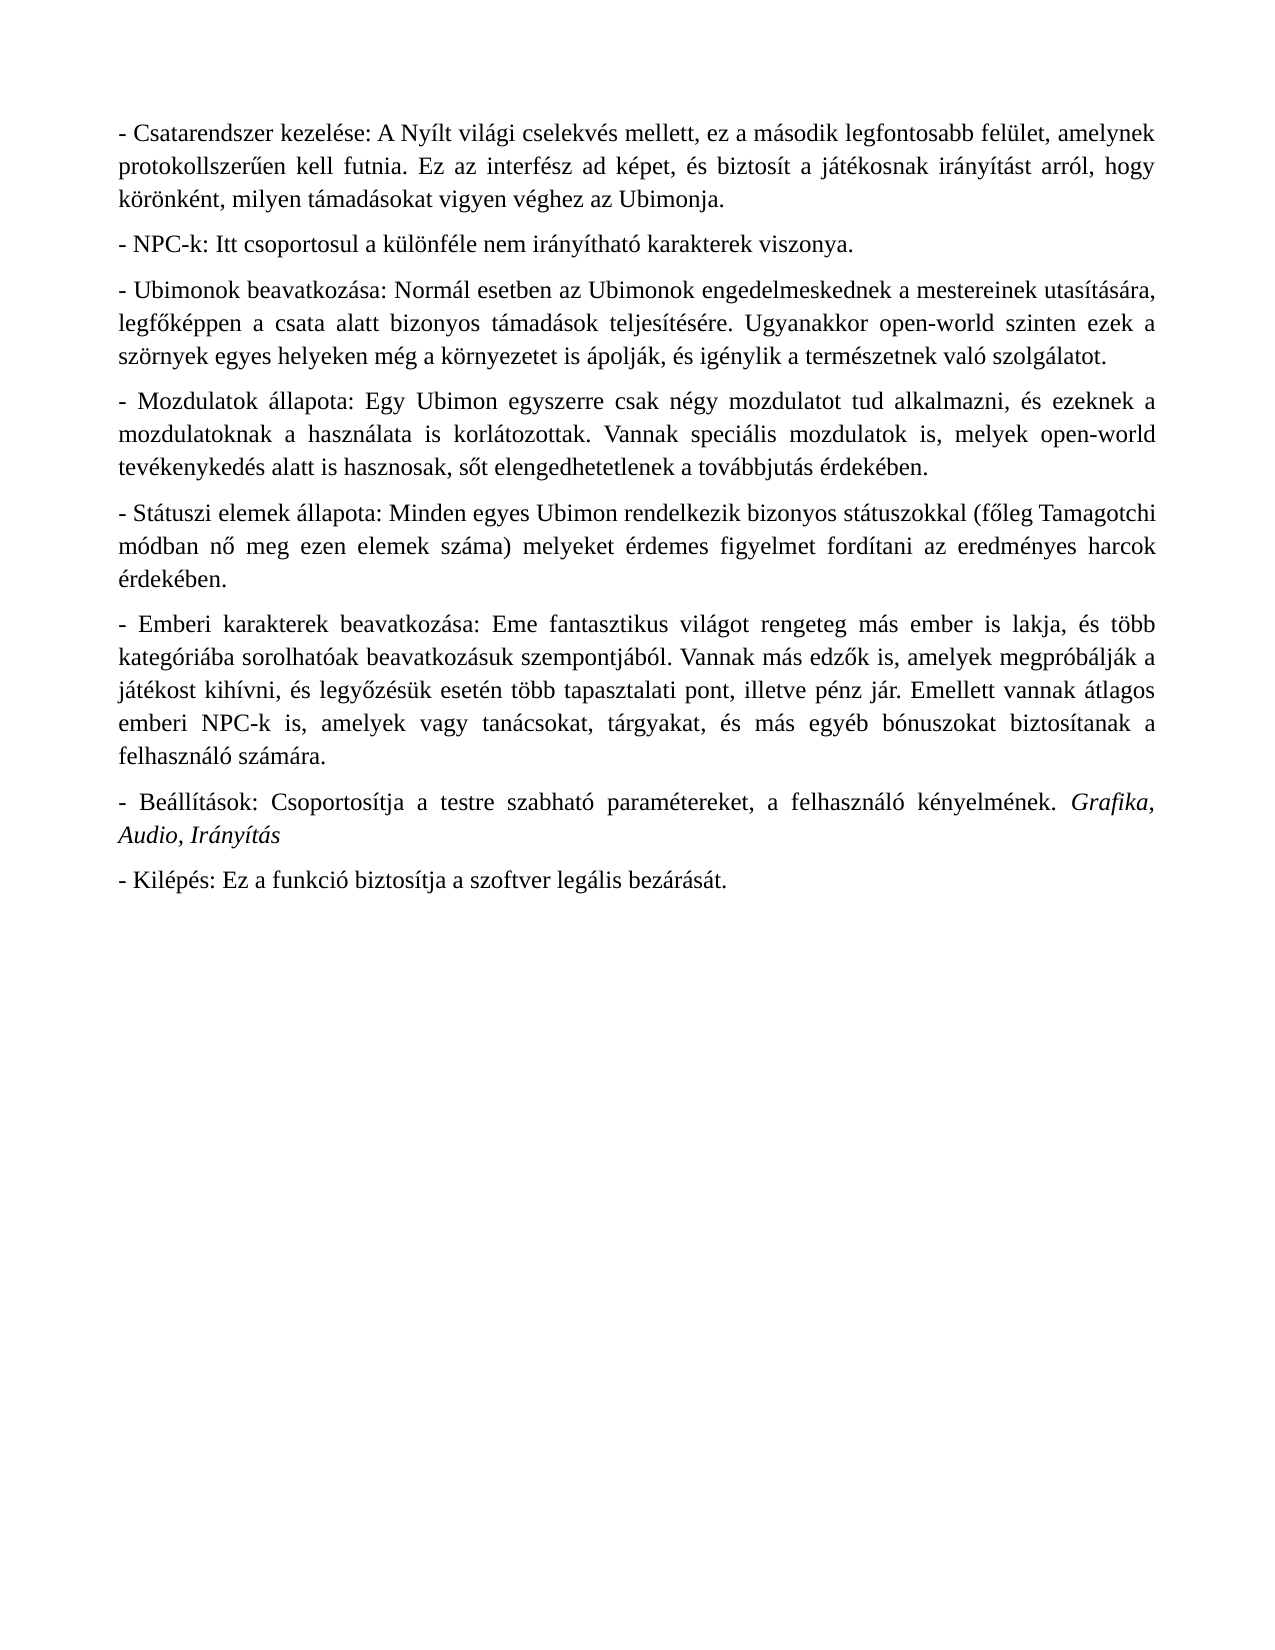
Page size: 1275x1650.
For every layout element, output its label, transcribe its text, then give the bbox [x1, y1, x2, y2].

text - Csatarendszer kezelése: A Nyílt világi cselekvés mellett, ez a második legfontosabb felület, amelynek protokollszerűen kell futnia. Ez az interfész ad képet, és biztosít a játékosnak irányítást arról, hogy körönként, milyen támadásokat vigyen véghez az Ubimonja. [118, 118, 1157, 213]
text - Státuszi elemek állapota: Minden egyes Ubimon rendelkezik bizonyos státuszokkal (főleg Tamagotchi módban nő meg ezen elemek száma) melyeket érdemes figyelmet fordítani az eredményes harcok érdekében. [118, 498, 1157, 593]
text - Beállítások: Csoportosítja a testre szabható paramétereket, a felhasználó kényelmének. Grafika, Audio, Irányítás [118, 787, 1157, 849]
text - Mozdulatok állapota: Egy Ubimon egyszerre csak négy mozdulatot tud alkalmazni, és ezeknek a mozdulatoknak a használata is korlátozottak. Vannak speciális mozdulatok is, melyek open-world tevékenykedés alatt is hasznosak, sőt elengedhetetlenek a továbbjutás érdekében. [118, 386, 1157, 481]
text - Ubimonok beavatkozása: Normál esetben az Ubimonok engedelmeskednek a mestereinek utasítására, legfőképpen a csata alatt bizonyos támadások teljesítésére. Ugyanakkor open-world szinten ezek a szörnyek egyes helyeken még a környezetet is ápolják, és igénylik a természetnek való szolgálatot. [118, 275, 1157, 370]
text - Emberi karakterek beavatkozása: Eme fantasztikus világot rengeteg más ember is lakja, és több kategóriába sorolhatóak beavatkozásuk szempontjából. Vannak más edzők is, amelyek megpróbálják a játékost kihívni, és legyőzésük esetén több tapasztalati pont, illetve pénz jár. Emellett vannak átlagos emberi NPC-k is, amelyek vagy tanácsokat, tárgyakat, és más egyéb bónuszokat biztosítanak a felhasználó számára. [118, 609, 1157, 770]
text - NPC-k: Itt csoportosul a különféle nem irányítható karakterek viszonya. [118, 229, 1157, 258]
text - Kilépés: Ez a funkció biztosítja a szoftver legális bezárását. [118, 865, 1157, 894]
